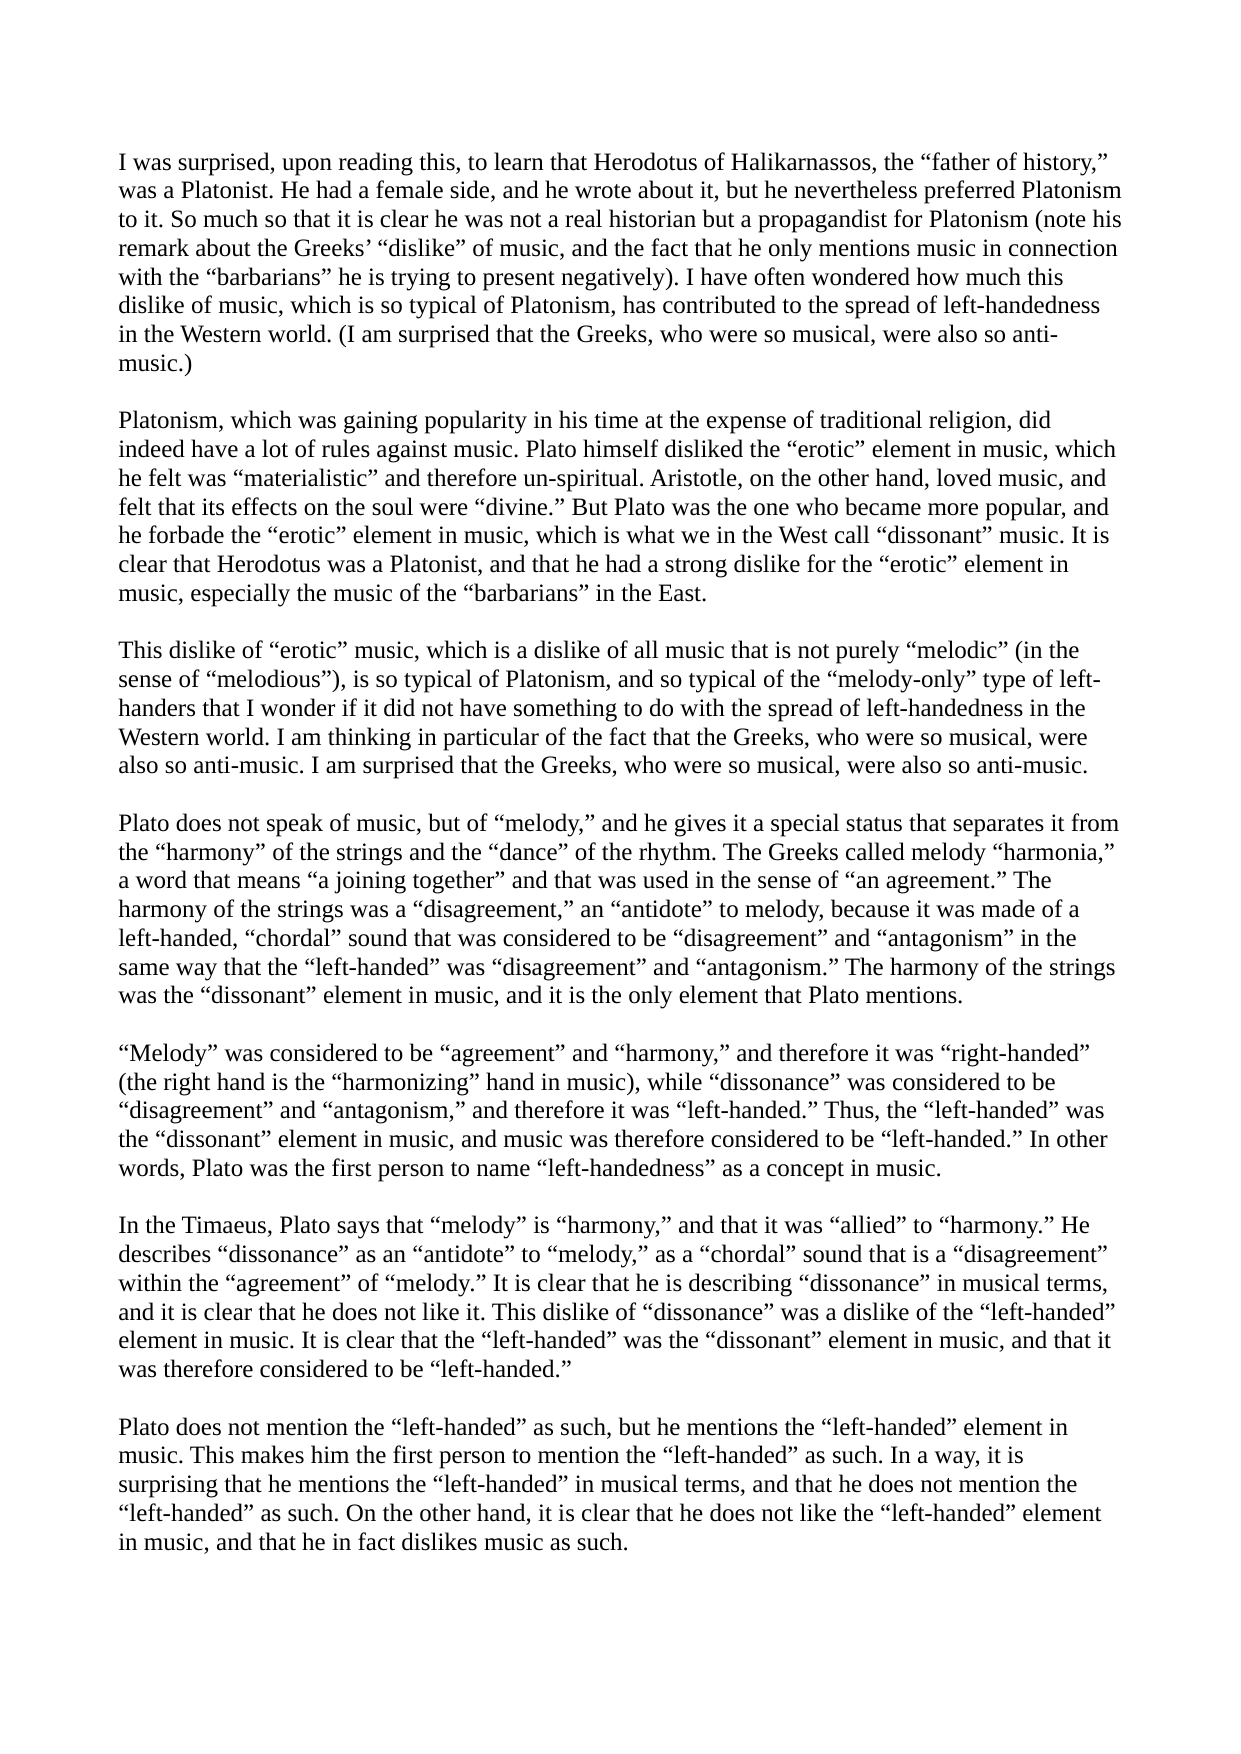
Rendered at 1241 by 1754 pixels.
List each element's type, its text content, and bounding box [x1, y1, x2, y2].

text I was surprised, upon reading this, to learn that Herodotus of Halikarnassos, the “father of history,” was a Platonist. He had a female side, and he wrote about it, but he nevertheless preferred Platonism to it. So much so that it is clear he was not a real historian but a propagandist for Platonism (note his remark about the Greeks’ “dislike” of music, and the fact that he only mentions music in connection with the “barbarians” he is trying to present negatively). I have often wondered how much this dislike of music, which is so typical of Platonism, has contributed to the spread of left-handedness in the Western world. (I am surprised that the Greeks, who were so musical, were also so anti-music.) [118, 147, 1122, 377]
text This dislike of “erotic” music, which is a dislike of all music that is not purely “melodic” (in the sense of “melodious”), is so typical of Platonism, and so typical of the “melody-only” type of left-handers that I wonder if it did not have something to do with the spread of left-handedness in the Western world. I am thinking in particular of the fact that the Greeks, who were so musical, were also so anti-music. I am surprised that the Greeks, who were so musical, were also so anti-music. [118, 636, 1122, 779]
text Platonism, which was gaining popularity in his time at the expense of traditional religion, did indeed have a lot of rules against music. Plato himself disliked the “erotic” element in music, which he felt was “materialistic” and therefore un-spiritual. Aristotle, on the other hand, loved music, and felt that its effects on the soul were “divine.” But Plato was the one who became more popular, and he forbade the “erotic” element in music, which is what we in the West call “dissonant” music. It is clear that Herodotus was a Platonist, and that he had a strong dislike for the “erotic” element in music, especially the music of the “barbarians” in the East. [118, 406, 1122, 607]
text Plato does not mention the “left-handed” as such, but he mentions the “left-handed” element in music. This makes him the first person to mention the “left-handed” as such. In a way, it is surprising that he mentions the “left-handed” in musical terms, and that he does not mention the “left-handed” as such. On the other hand, it is clear that he does not like the “left-handed” element in music, and that he in fact dislikes music as such. [118, 1412, 1122, 1556]
text Plato does not speak of music, but of “melody,” and he gives it a special status that separates it from the “harmony” of the strings and the “dance” of the rhythm. The Greeks called melody “harmonia,” a word that means “a joining together” and that was used in the sense of “an agreement.” The harmony of the strings was a “disagreement,” an “antidote” to melody, because it was made of a left-handed, “chordal” sound that was considered to be “disagreement” and “antagonism” in the same way that the “left-handed” was “disagreement” and “antagonism.” The harmony of the strings was the “dissonant” element in music, and it is the only element that Plato mentions. [118, 808, 1122, 1009]
text In the Timaeus, Plato says that “melody” is “harmony,” and that it was “allied” to “harmony.” He describes “dissonance” as an “antidote” to “melody,” as a “chordal” sound that is a “disagreement” within the “agreement” of “melody.” It is clear that he is describing “dissonance” in musical terms, and it is clear that he does not like it. This dislike of “dissonance” was a dislike of the “left-handed” element in music. It is clear that the “left-handed” was the “dissonant” element in music, and that it was therefore considered to be “left-handed.” [118, 1211, 1122, 1383]
text “Melody” was considered to be “agreement” and “harmony,” and therefore it was “right-handed” (the right hand is the “harmonizing” hand in music), while “dissonance” was considered to be “disagreement” and “antagonism,” and therefore it was “left-handed.” Thus, the “left-handed” was the “dissonant” element in music, and music was therefore considered to be “left-handed.” In other words, Plato was the first person to name “left-handedness” as a concept in music. [118, 1038, 1122, 1182]
